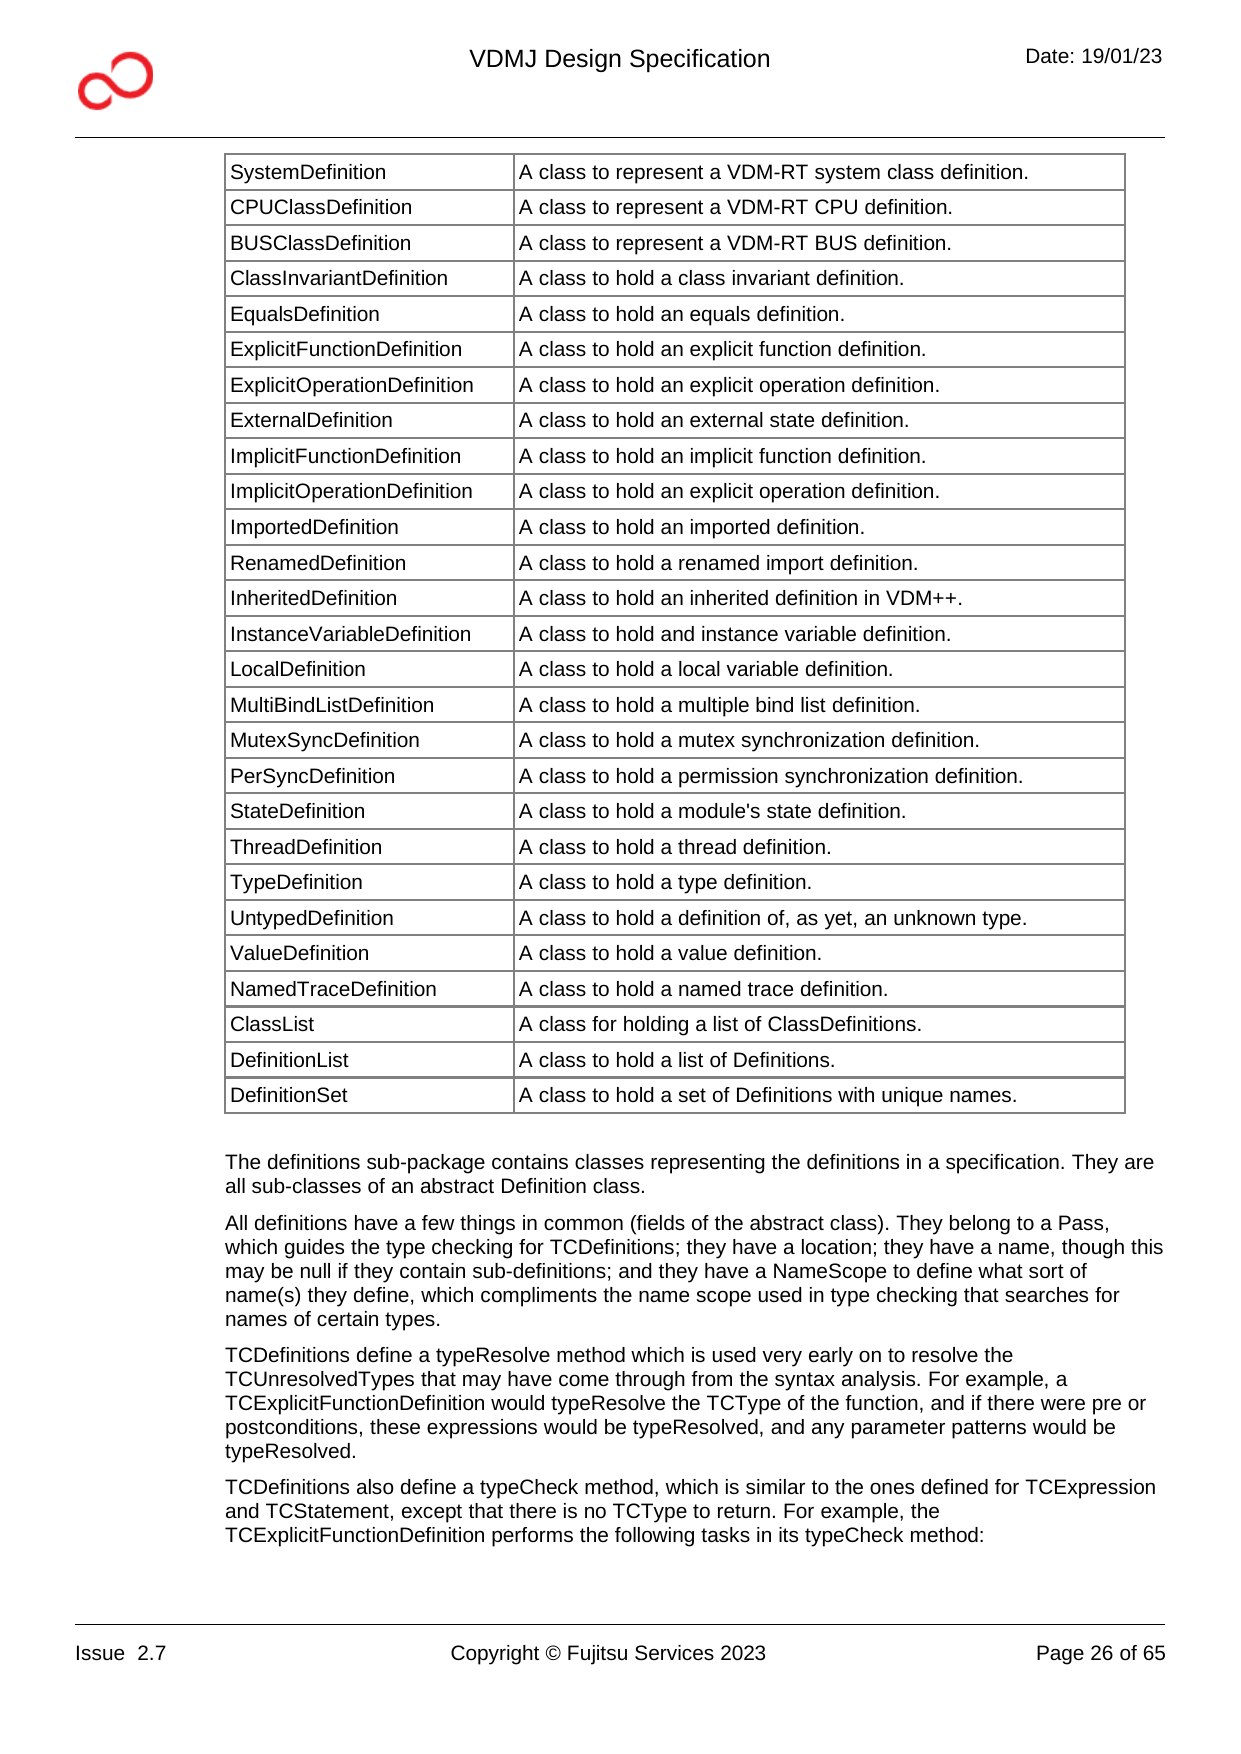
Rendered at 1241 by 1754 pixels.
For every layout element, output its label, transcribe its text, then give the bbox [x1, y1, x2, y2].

text All definitions have a few things in common (fields of the abstract class). They belong to a Pass, which guides the type checking for TCDefinitions; they have a location; they have a name, though this may be null if they contain sub-definitions; and they have a NameScope to define what sort of name(s) they define, which compliments the name scope used in type checking that searches for names of certain types. [225, 1211, 1165, 1331]
table_cell ImplicitOperationDefinition [226, 475, 513, 508]
table_cell A class to hold a type definition. [515, 865, 1124, 899]
table_cell A class to hold an implicit function definition. [515, 439, 1124, 473]
table_cell A class to hold an external state definition. [515, 404, 1124, 437]
table_cell A class to hold a module's state definition. [515, 794, 1124, 828]
table_cell TypeDefinition [226, 865, 513, 899]
table_cell InstanceVariableDefinition [226, 617, 513, 650]
table_cell DefinitionList [226, 1043, 513, 1076]
table_cell SystemDefinition [226, 155, 513, 188]
table_cell A class to represent a VDM-RT BUS definition. [515, 226, 1124, 259]
table_cell CPUClassDefinition [226, 191, 513, 224]
table_cell A class to hold a named trace definition. [515, 972, 1124, 1005]
table_cell LocalDefinition [226, 652, 513, 686]
table_cell ExplicitFunctionDefinition [226, 333, 513, 366]
table_cell A class to hold a definition of, as yet, an unknown type. [515, 901, 1124, 934]
table_cell ExplicitOperationDefinition [226, 368, 513, 402]
table_cell EqualsDefinition [226, 297, 513, 331]
table_cell A class to hold a list of Definitions. [515, 1043, 1124, 1076]
table_cell A class to represent a VDM-RT CPU definition. [515, 191, 1124, 224]
table_cell A class to hold a set of Definitions with unique names. [515, 1079, 1124, 1112]
table_cell A class to hold an explicit operation definition. [515, 475, 1124, 508]
table_cell StateDefinition [226, 794, 513, 828]
table_cell A class to hold an inherited definition in VDM++. [515, 581, 1124, 615]
table_cell ThreadDefinition [226, 830, 513, 863]
table_cell ClassList [226, 1008, 513, 1041]
table_cell BUSClassDefinition [226, 226, 513, 259]
picture [78, 44, 153, 120]
table_cell A class to hold and instance variable definition. [515, 617, 1124, 650]
table_cell A class to hold a value definition. [515, 936, 1124, 970]
table_cell MutexSyncDefinition [226, 723, 513, 757]
table_cell ExternalDefinition [226, 404, 513, 437]
table_cell A class to hold a permission synchronization definition. [515, 759, 1124, 792]
table_cell MultiBindListDefinition [226, 688, 513, 721]
table_cell UntypedDefinition [226, 901, 513, 934]
text The definitions sub-package contains classes representing the definitions in a specification. They are all sub-classes of an abstract Definition class. [225, 1151, 1165, 1198]
table_cell ClassInvariantDefinition [226, 262, 513, 295]
text TCDefinitions also define a typeCheck method, which is similar to the ones defined for TCExpression and TCStatement, except that there is no TCType to return. For example, the TCExplicitFunctionDefinition performs the following tasks in its typeCheck method: [225, 1476, 1165, 1547]
table_cell A class to hold a class invariant definition. [515, 262, 1124, 295]
table_cell A class to hold a thread definition. [515, 830, 1124, 863]
table_cell A class to represent a VDM-RT system class definition. [515, 155, 1124, 188]
table_cell A class for holding a list of ClassDefinitions. [515, 1008, 1124, 1041]
table_cell DefinitionSet [226, 1079, 513, 1112]
table_cell PerSyncDefinition [226, 759, 513, 792]
table_cell A class to hold an explicit operation definition. [515, 368, 1124, 402]
table_cell A class to hold an equals definition. [515, 297, 1124, 331]
table_cell ImportedDefinition [226, 510, 513, 544]
table_cell A class to hold an imported definition. [515, 510, 1124, 544]
table_cell ValueDefinition [226, 936, 513, 970]
table_cell A class to hold a renamed import definition. [515, 546, 1124, 579]
table_cell A class to hold a multiple bind list definition. [515, 688, 1124, 721]
table_cell ImplicitFunctionDefinition [226, 439, 513, 473]
table_cell NamedTraceDefinition [226, 972, 513, 1005]
table_cell A class to hold an explicit function definition. [515, 333, 1124, 366]
table_cell RenamedDefinition [226, 546, 513, 579]
table_cell A class to hold a mutex synchronization definition. [515, 723, 1124, 757]
text TCDefinitions define a typeResolve method which is used very early on to resolve the TCUnresolvedTypes that may have come through from the syntax analysis. For example, a TCExplicitFunctionDefinition would typeResolve the TCType of the function, and if there were pre or postconditions, these expressions would be typeResolved, and any parameter patterns would be typeResolved. [225, 1343, 1165, 1463]
table_cell A class to hold a local variable definition. [515, 652, 1124, 686]
table_cell InheritedDefinition [226, 581, 513, 615]
